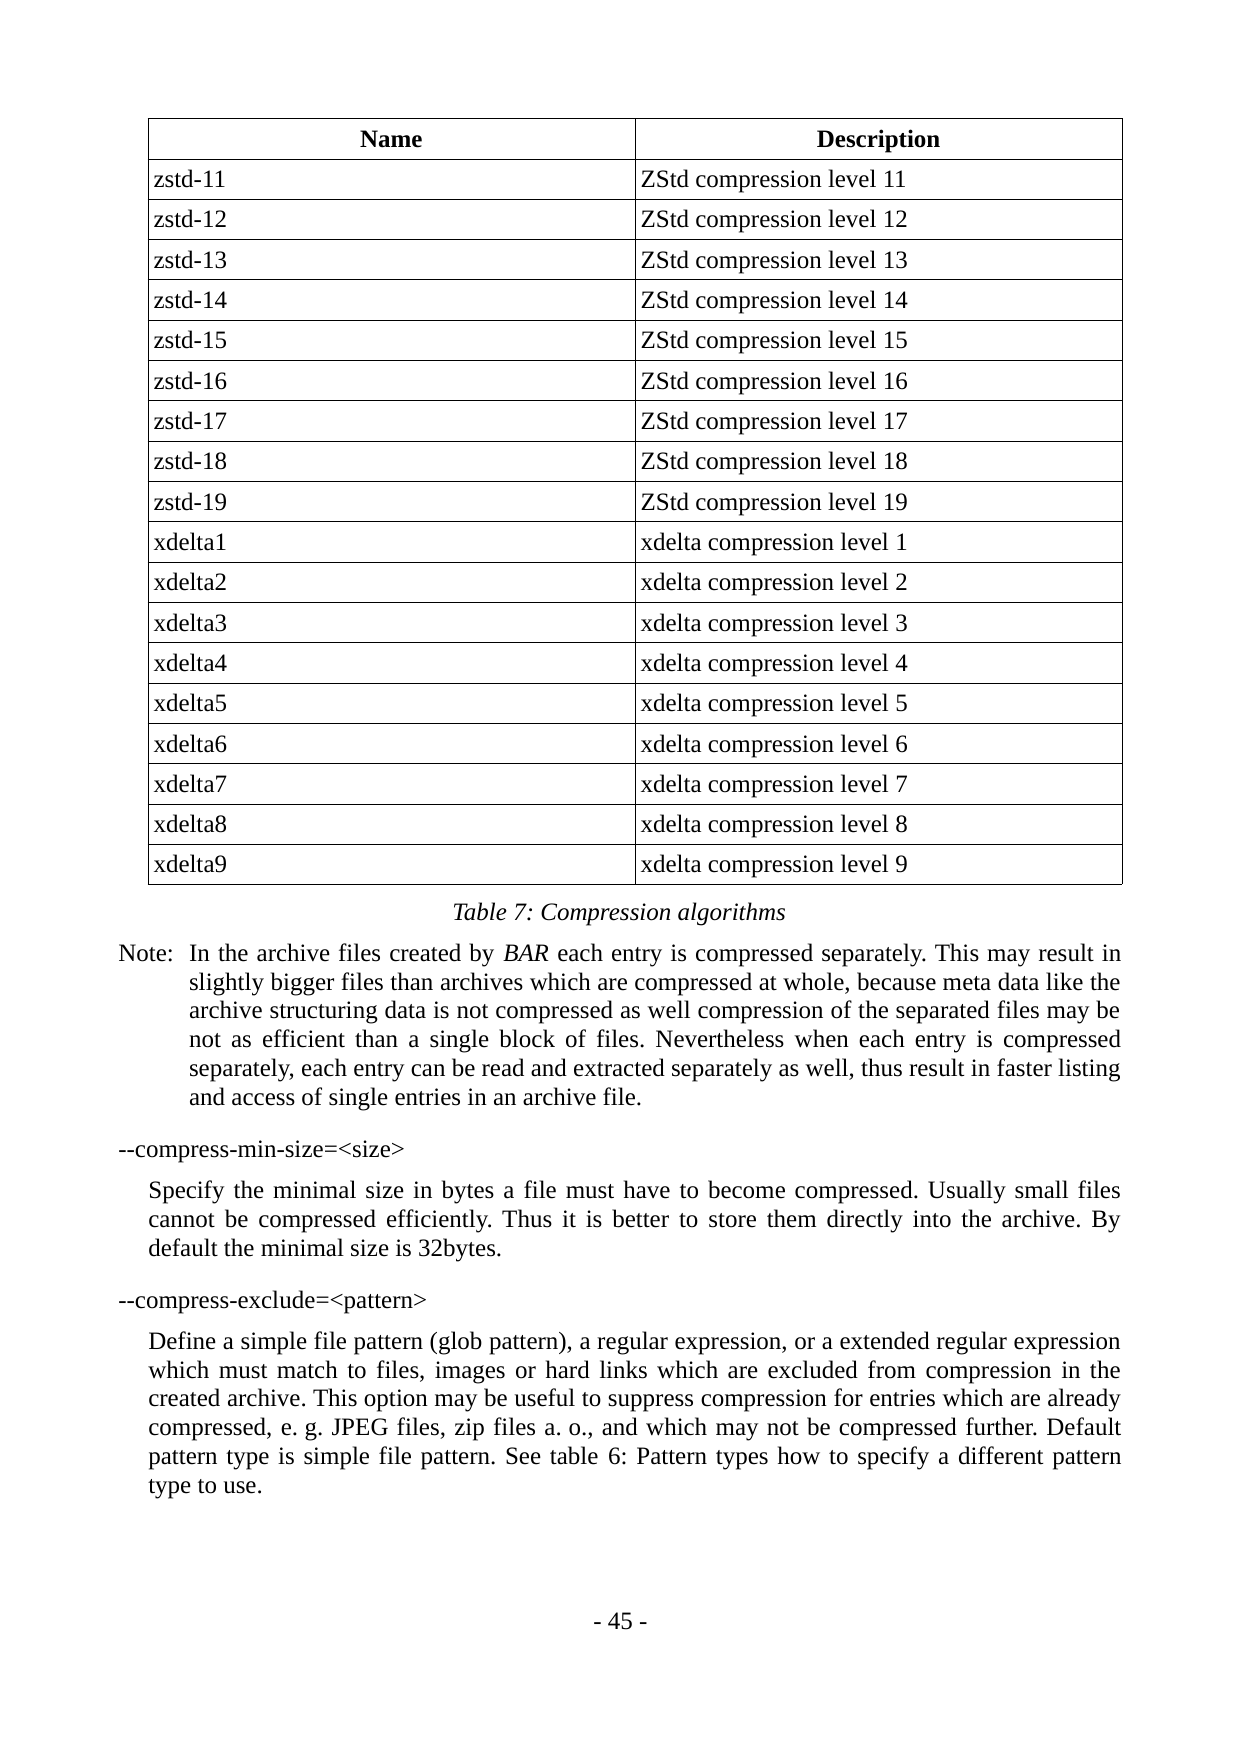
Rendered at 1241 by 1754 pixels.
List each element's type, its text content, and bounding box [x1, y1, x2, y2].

title --compress-min-size=<size> [118, 1134, 1122, 1163]
table_cell zstd-15 [149, 321, 635, 360]
text Table 7: Compression algorithms [118, 897, 1122, 925]
table_cell ZStd compression level 19 [636, 482, 1122, 521]
table_cell zstd-18 [149, 442, 635, 481]
table_cell xdelta compression level 9 [636, 845, 1122, 884]
table_header Name [149, 119, 635, 158]
text Note: In the archive files created by BAR each entry is compressed separately. This may result in slightly bigger files than archives which are compressed at whole, because meta data like the archive structuring data is not compressed as well compression of the separated files may be not as efficient than a single block of files. Nevertheless when each entry is compressed separately, each entry can be read and extracted separately as well, thus result in faster listing and access of single entries in an archive file. [118, 938, 1122, 1110]
table_cell zstd-17 [149, 401, 635, 441]
table_cell xdelta4 [149, 643, 635, 682]
table_cell ZStd compression level 12 [636, 200, 1122, 239]
table_cell zstd-14 [149, 280, 635, 320]
title --compress-exclude=<pattern> [118, 1285, 1122, 1314]
table_cell xdelta compression level 5 [636, 684, 1122, 723]
table_cell ZStd compression level 16 [636, 361, 1122, 400]
table_cell xdelta compression level 7 [636, 764, 1122, 803]
table_cell ZStd compression level 17 [636, 401, 1122, 441]
table_cell zstd-12 [149, 200, 635, 239]
table_cell zstd-19 [149, 482, 635, 521]
table_cell xdelta compression level 4 [636, 643, 1122, 682]
table_cell zstd-13 [149, 240, 635, 279]
table_cell xdelta6 [149, 724, 635, 763]
table_cell xdelta compression level 6 [636, 724, 1122, 763]
table_cell ZStd compression level 15 [636, 321, 1122, 360]
table_cell xdelta1 [149, 522, 635, 562]
table_cell ZStd compression level 14 [636, 280, 1122, 320]
table_cell xdelta compression level 2 [636, 563, 1122, 602]
table_cell xdelta8 [149, 805, 635, 844]
table_cell xdelta7 [149, 764, 635, 803]
table_cell ZStd compression level 13 [636, 240, 1122, 279]
text Specify the minimal size in bytes a file must have to become compressed. Usually small files cannot be compressed efficiently. Thus it is better to store them directly into the archive. By default the minimal size is 32bytes. [148, 1175, 1122, 1261]
text Define a simple file pattern (glob pattern), a regular expression, or a extended regular expression which must match to files, images or hard links which are excluded from compression in the created archive. This option may be useful to suppress compression for entries which are already compressed, e. g. JPEG files, zip files a. o., and which may not be compressed further. Default pattern type is simple file pattern. See table 6: Pattern types how to specify a different pattern type to use. [148, 1326, 1122, 1498]
table_cell ZStd compression level 11 [636, 160, 1122, 199]
table_cell xdelta9 [149, 845, 635, 884]
table_cell ZStd compression level 18 [636, 442, 1122, 481]
table_cell xdelta compression level 3 [636, 603, 1122, 642]
table_cell xdelta compression level 1 [636, 522, 1122, 562]
table_cell xdelta2 [149, 563, 635, 602]
table_header Description [636, 119, 1122, 158]
table_cell xdelta compression level 8 [636, 805, 1122, 844]
table_cell zstd-16 [149, 361, 635, 400]
table_cell zstd-11 [149, 160, 635, 199]
table_cell xdelta5 [149, 684, 635, 723]
table_cell xdelta3 [149, 603, 635, 642]
